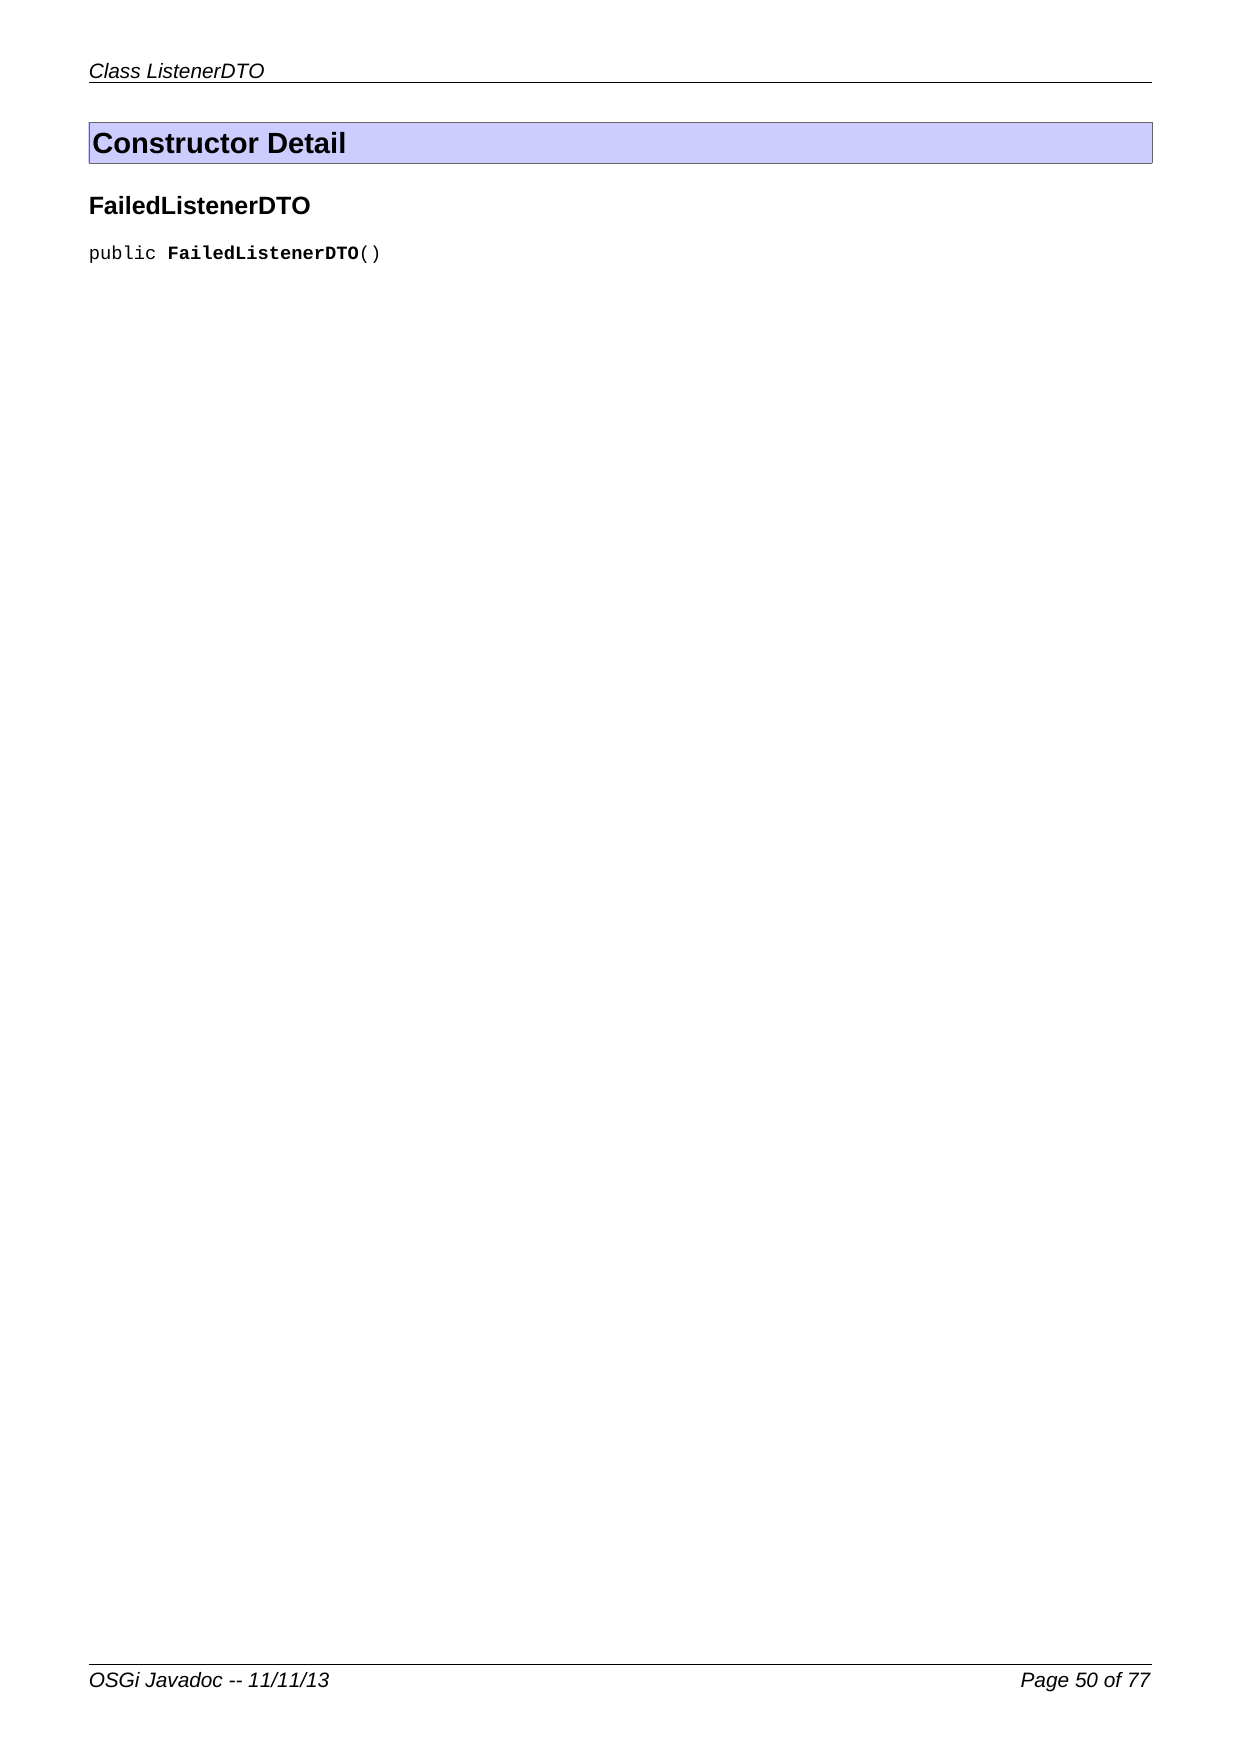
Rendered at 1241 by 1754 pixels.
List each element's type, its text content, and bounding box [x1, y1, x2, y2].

text public FailedListenerDTO() [88, 244, 1152, 265]
subtitle Constructor Detail [90, 123, 1152, 163]
subtitle FailedListenerDTO [88, 191, 1152, 220]
